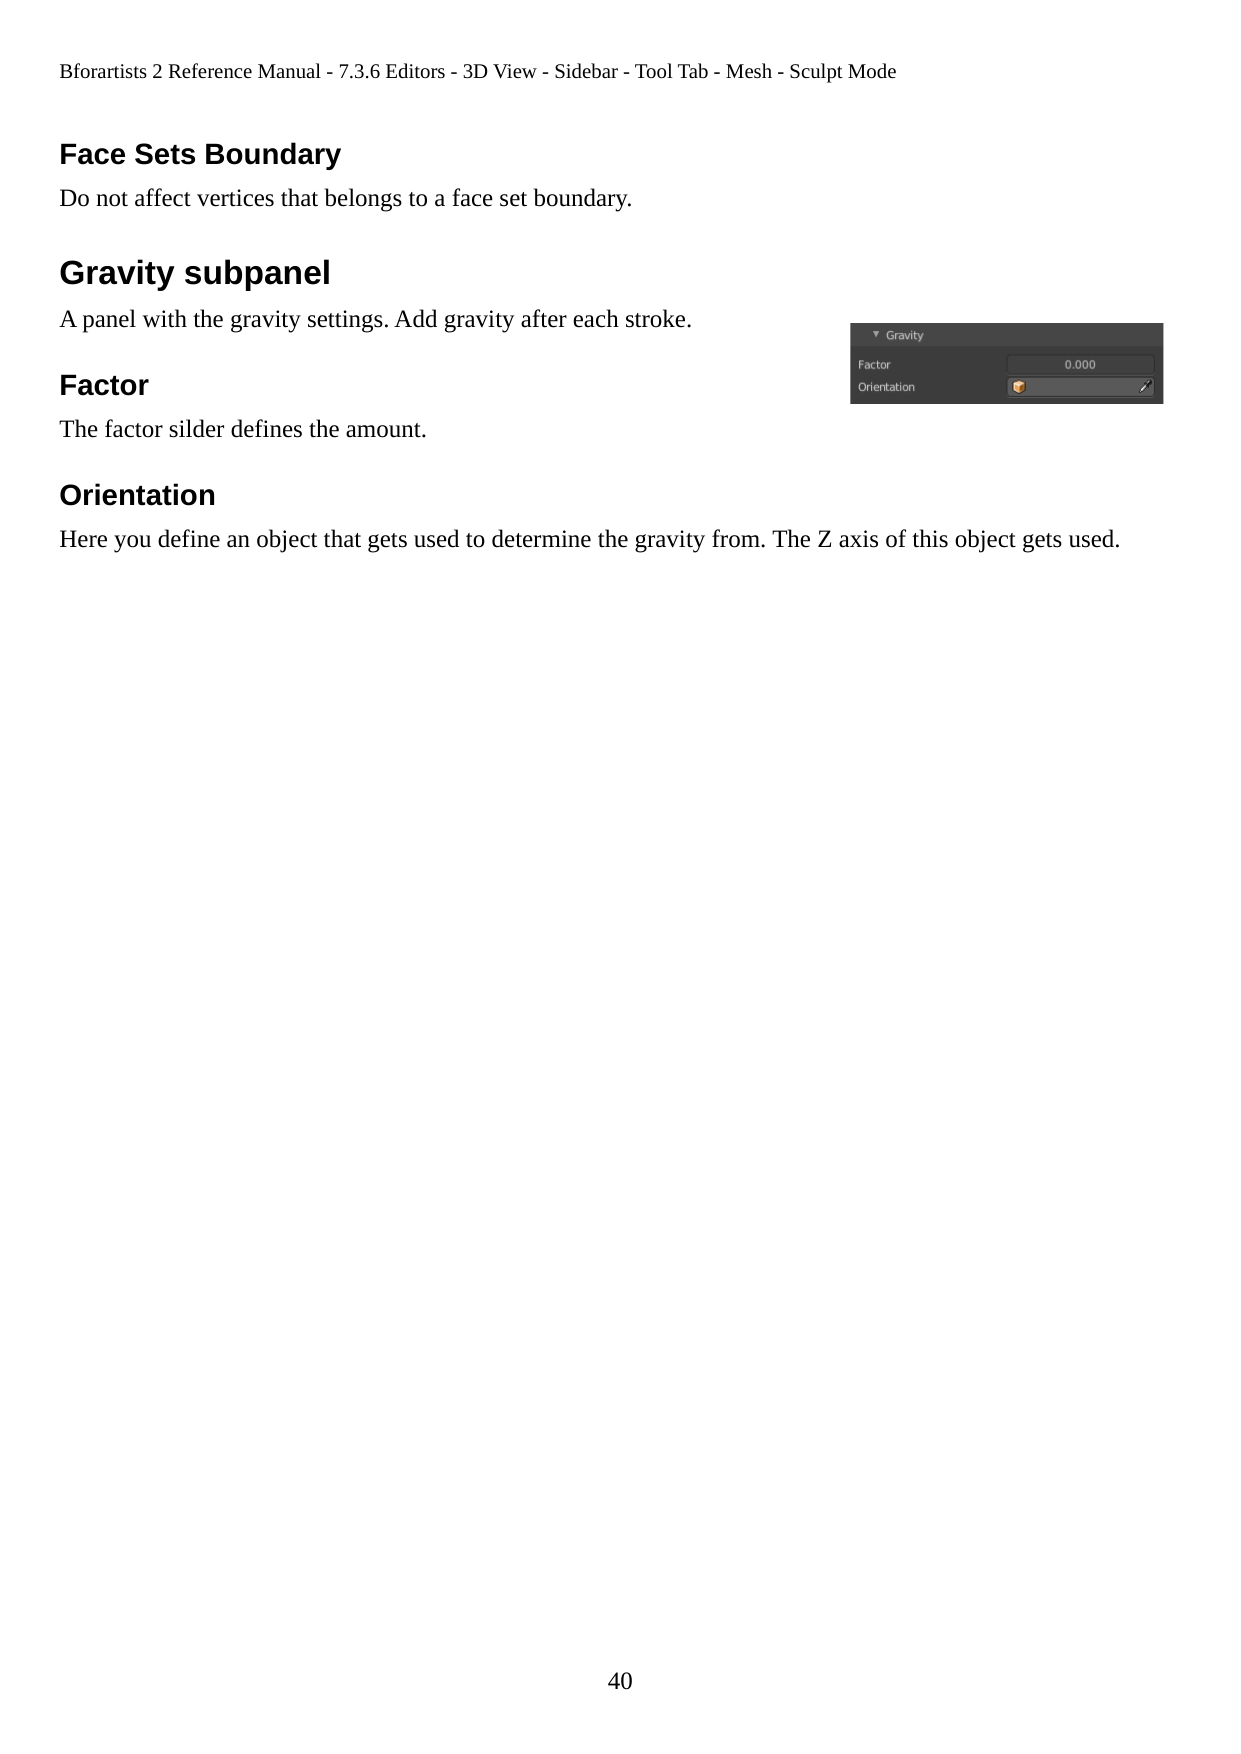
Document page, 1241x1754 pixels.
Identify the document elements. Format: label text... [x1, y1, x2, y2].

subtitle Face Sets Boundary [59, 137, 1181, 170]
subtitle [1164, 368, 1181, 401]
subtitle Gravity subpanel [59, 253, 1181, 291]
subtitle Factor [59, 368, 850, 401]
text The factor silder defines the amount. [59, 414, 1181, 443]
subtitle Orientation [59, 477, 1181, 511]
text Here you define an object that gets used to determine the gravity from. The Z axis of this object gets used. [59, 524, 1181, 552]
picture [850, 323, 1164, 404]
text A panel with the gravity settings. Add gravity after each stroke. [59, 304, 1181, 333]
text Do not affect vertices that belongs to a face set boundary. [59, 183, 1181, 212]
